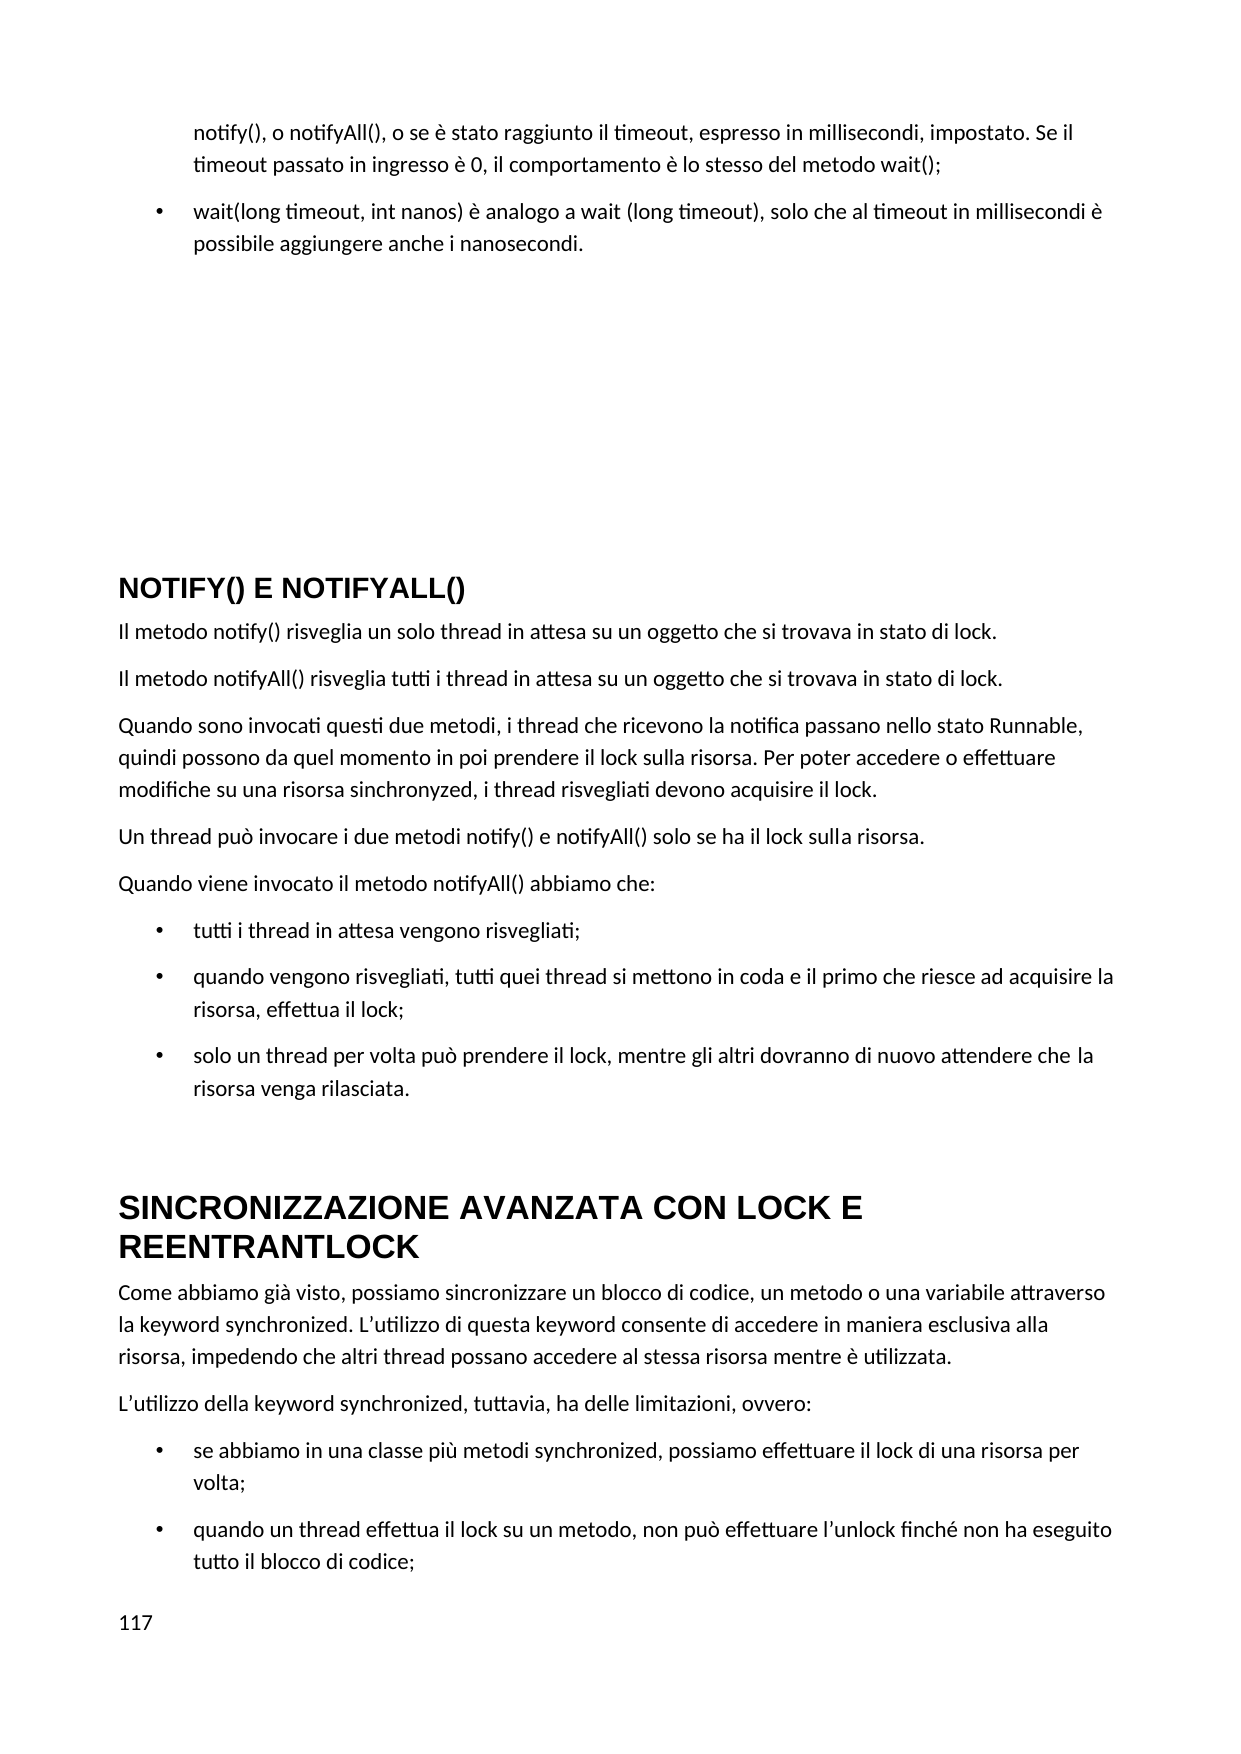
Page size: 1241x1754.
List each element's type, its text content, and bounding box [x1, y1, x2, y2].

subtitle SINCRONIZZAZIONE AVANZATA CON LOCK E REENTRANTLOCK [118, 1188, 1122, 1265]
list wait(long timeout, int nanos) è analogo a wait (long timeout), solo che al timeout in millisecondi è possibile aggiungere anche i nanosecondi. [156, 197, 1122, 257]
text Un thread può invocare i due metodi notify() e notifyAll() solo se ha il lock sulla risorsa. [118, 822, 1122, 850]
text Come abbiamo già visto, possiamo sincronizzare un blocco di codice, un metodo o una variabile attraverso la keyword synchronized. L’utilizzo di questa keyword consente di accedere in maniera esclusiva alla risorsa, impedendo che altri thread possano accedere al stessa risorsa mentre è utilizzata. [118, 1278, 1122, 1370]
list quando vengono risvegliati, tutti quei thread si mettono in coda e il primo che riesce ad acquisire la risorsa, effettua il lock; [156, 962, 1122, 1023]
list solo un thread per volta può prendere il lock, mentre gli altri dovranno di nuovo attendere che la risorsa venga rilasciata. [156, 1041, 1122, 1102]
text Quando viene invocato il metodo notifyAll() abbiamo che: [118, 869, 1122, 897]
list notify(), o notifyAll(), o se è stato raggiunto il timeout, espresso in millisecondi, impostato. Se il timeout passato in ingresso è 0, il comportamento è lo stesso del metodo wait(); [156, 118, 1122, 178]
list quando un thread effettua il lock su un metodo, non può effettuare l’unlock finché non ha eseguito tutto il blocco di codice; [156, 1515, 1122, 1575]
list se abbiamo in una classe più metodi synchronized, possiamo effettuare il lock di una risorsa per volta; [156, 1436, 1122, 1496]
text Quando sono invocati questi due metodi, i thread che ricevono la notifica passano nello stato Runnable, quindi possono da quel momento in poi prendere il lock sulla risorsa. Per poter accedere o effettuare modifiche su una risorsa sinchronyzed, i thread risvegliati devono acquisire il lock. [118, 711, 1122, 803]
text Il metodo notify() risveglia un solo thread in attesa su un oggetto che si trovava in stato di lock. [118, 617, 1122, 646]
text L’utilizzo della keyword synchronized, tuttavia, ha delle limitazioni, ovvero: [118, 1389, 1122, 1417]
text Il metodo notifyAll() risveglia tutti i thread in attesa su un oggetto che si trovava in stato di lock. [118, 664, 1122, 692]
subtitle NOTIFY() E NOTIFYALL() [118, 571, 1122, 605]
list tutti i thread in attesa vengono risvegliati; [156, 916, 1122, 944]
